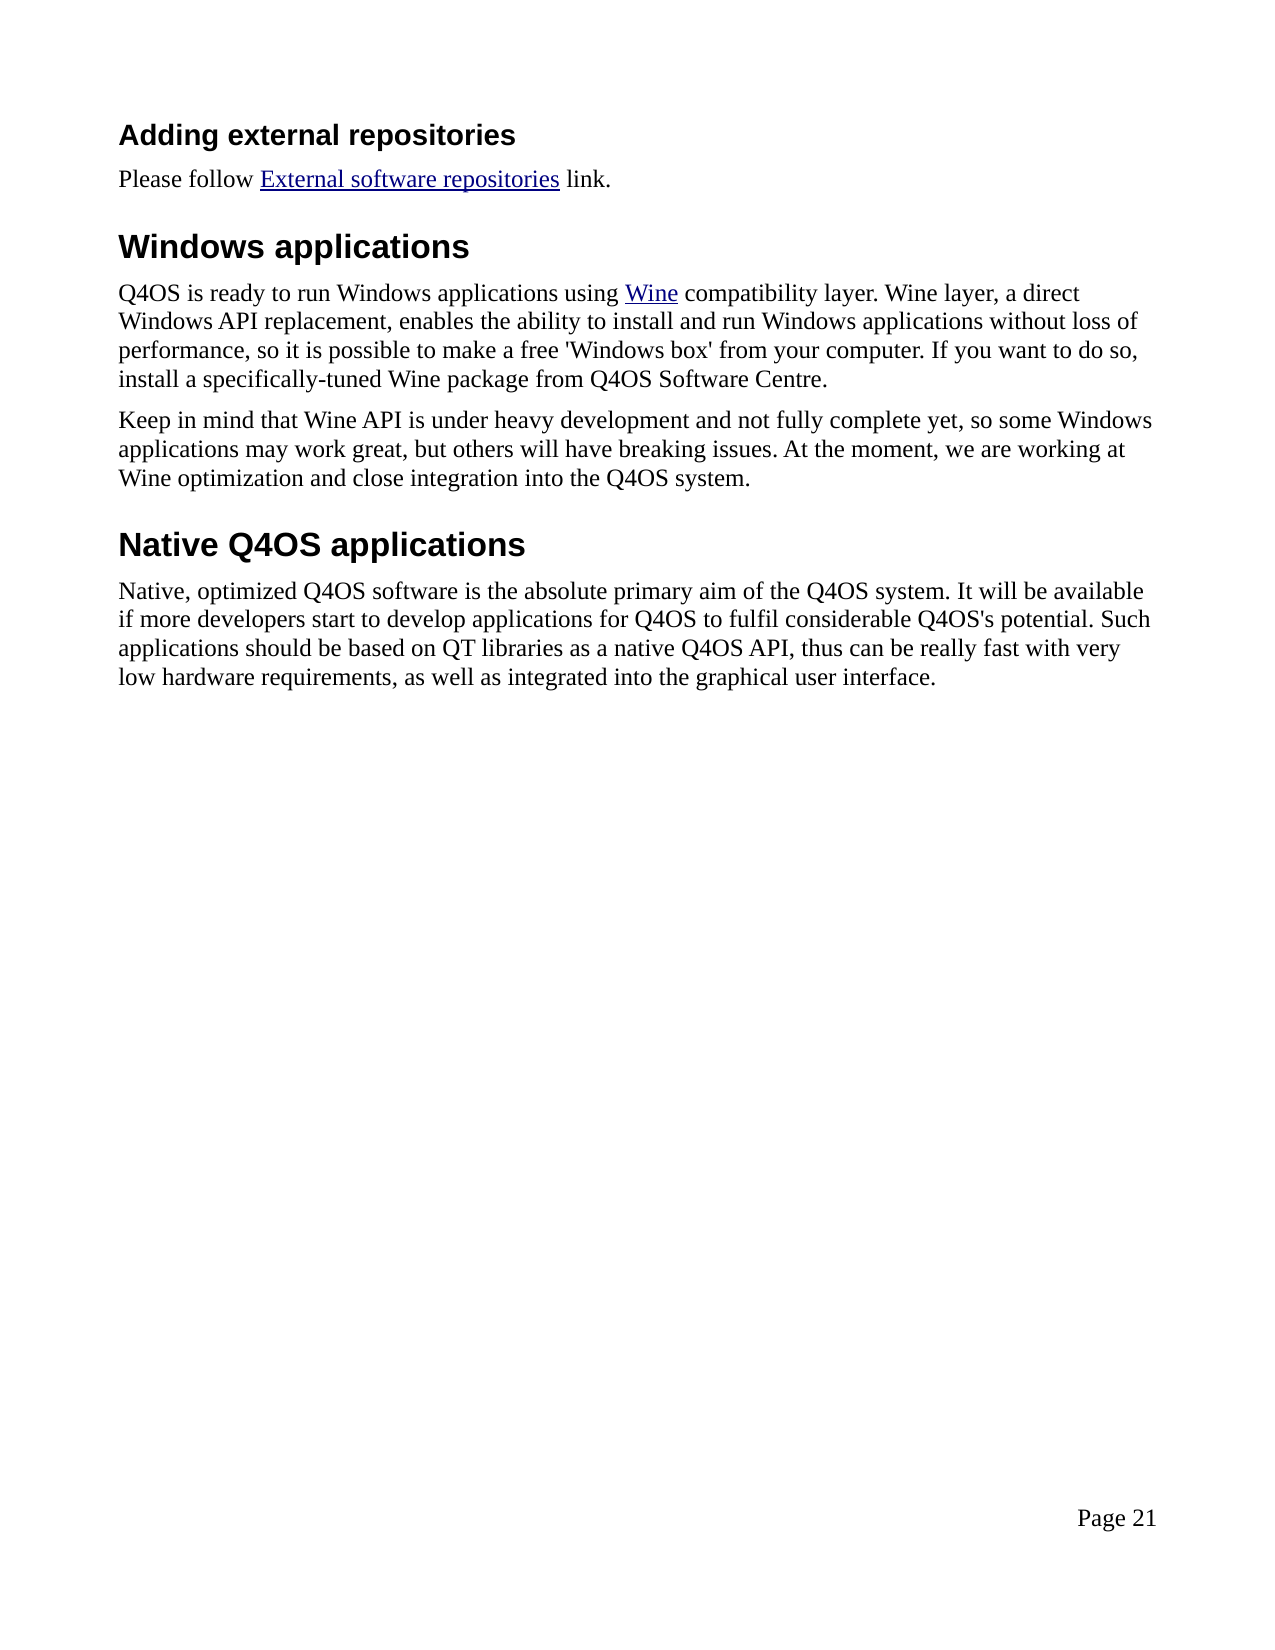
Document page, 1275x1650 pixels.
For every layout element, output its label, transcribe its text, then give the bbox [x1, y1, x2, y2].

text Keep in mind that Wine API is under heavy development and not fully complete yet, so some Windows applications may work great, but others will have breaking issues. At the moment, we are working at Wine optimization and close integration into the Q4OS system. [118, 405, 1157, 491]
subtitle Windows applications [118, 226, 1157, 265]
text Q4OS is ready to run Windows applications using Wine compatibility layer. Wine layer, a direct Windows API replacement, enables the ability to install and run Windows applications without loss of performance, so it is possible to make a free 'Windows box' from your computer. If you want to do so, install a specifically-tuned Wine package from Q4OS Software Centre. [118, 278, 1157, 393]
subtitle Adding external repositories [118, 118, 1157, 152]
subtitle Native Q4OS applications [118, 525, 1157, 563]
text Native, optimized Q4OS software is the absolute primary aim of the Q4OS system. It will be available if more developers start to develop applications for Q4OS to fulfil considerable Q4OS's potential. Such applications should be based on QT libraries as a native Q4OS API, thus can be really fast with very low hardware requirements, as well as integrated into the graphical user interface. [118, 576, 1157, 691]
text Please follow External software repositories link. [118, 164, 1157, 193]
